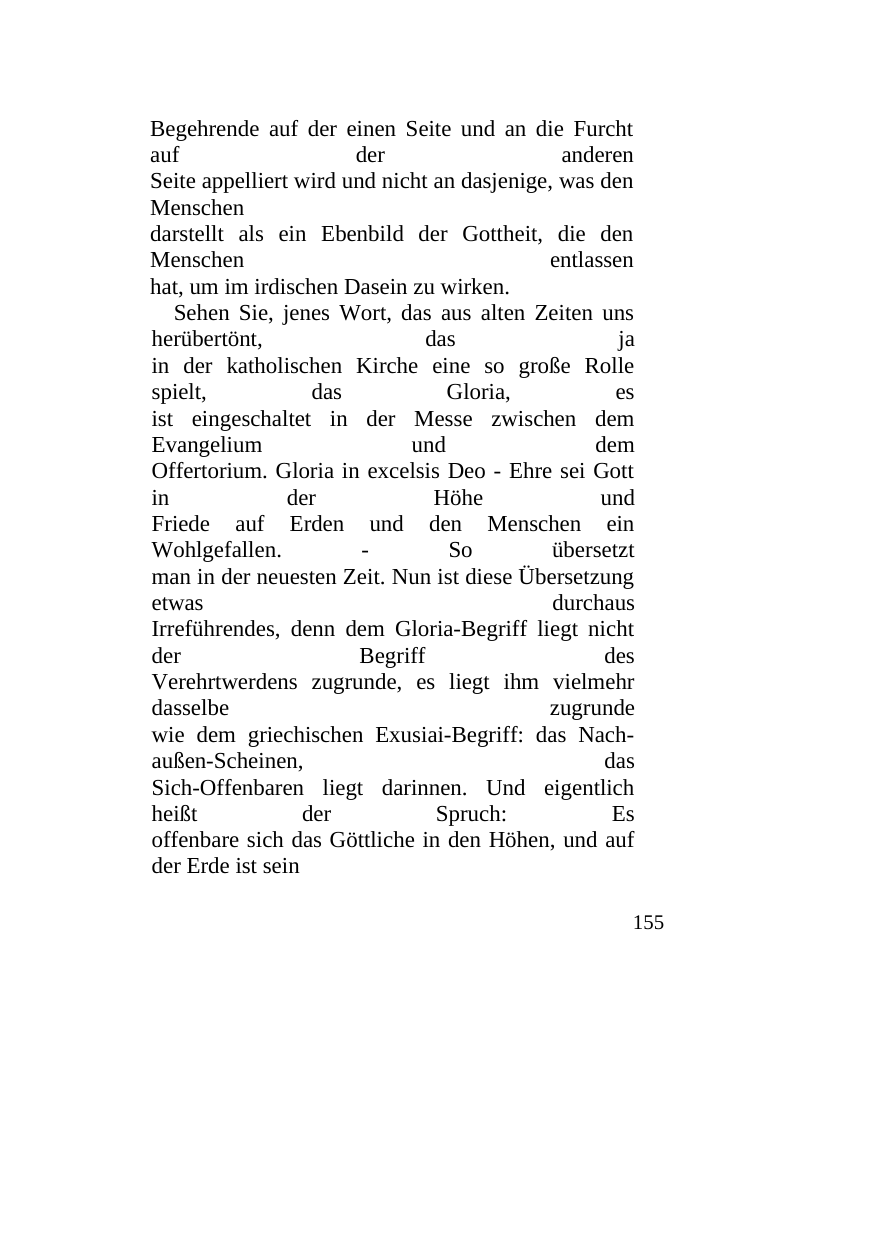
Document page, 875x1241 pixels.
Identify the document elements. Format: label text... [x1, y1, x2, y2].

text 155 [633, 910, 737, 934]
text Begehrende auf der einen Seite und an die Furcht auf der anderen Seite appelliert wird und nicht an dasjenige, was den Menschen darstellt als ein Ebenbild der Gottheit, die den Menschen entlassen hat, um im irdischen Dasein zu wirken. [150, 115, 634, 299]
text Sehen Sie, jenes Wort, das aus alten Zeiten uns herübertönt, das ja in der katholischen Kirche eine so große Rolle spielt, das Gloria, es ist eingeschaltet in der Messe zwischen dem Evangelium und dem Offertorium. Gloria in excelsis Deo - Ehre sei Gott in der Höhe und Friede auf Erden und den Menschen ein Wohlgefallen. - So übersetzt man in der neuesten Zeit. Nun ist diese Übersetzung etwas durchaus Irreführendes, denn dem Gloria-Begriff liegt nicht der Begriff des Verehrtwerdens zugrunde, es liegt ihm vielmehr dasselbe zugrunde wie dem griechischen Exusiai-Begriff: das Nach-außen-Scheinen, das Sich-Offenbaren liegt darinnen. Und eigentlich heißt der Spruch: Es offenbare sich das Göttliche in den Höhen, und auf der Erde ist sein [151, 299, 635, 879]
